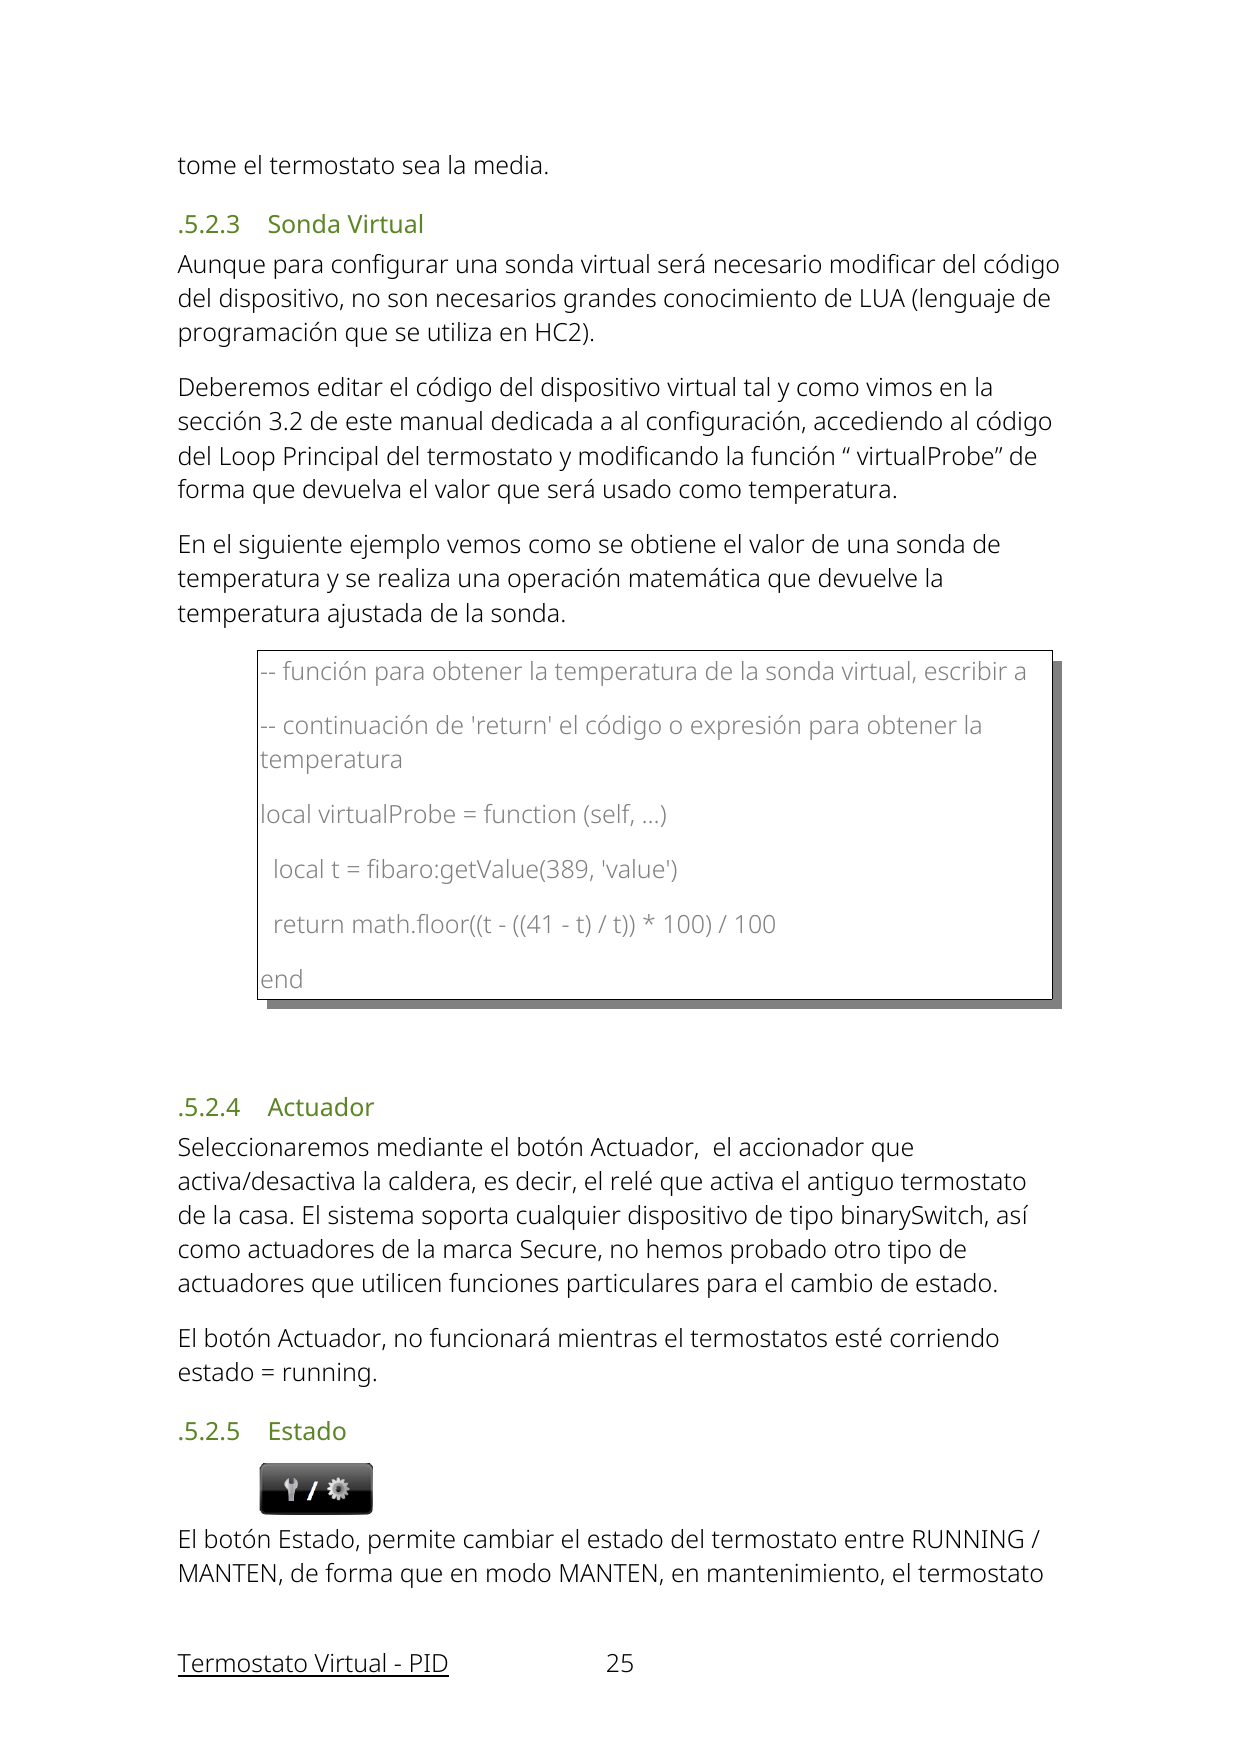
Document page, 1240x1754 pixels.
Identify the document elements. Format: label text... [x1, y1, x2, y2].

subtitle Sonda Virtual [177, 207, 1062, 241]
subtitle Actuador [177, 1089, 1062, 1123]
text Seleccionaremos mediante el botón Actuador, el accionador que activa/desactiva la caldera, es decir, el relé que activa el antiguo termostato de la casa. El sistema soporta cualquier dispositivo de tipo binarySwitch, así como actuadores de la marca Secure, no hemos probado otro tipo de actuadores que utilicen funciones particulares para el cambio de estado. [177, 1129, 1062, 1300]
text -- continuación de 'return' el código o expresión para obtener la temperatura [258, 705, 1052, 776]
text tome el termostato sea la media. [177, 148, 1062, 182]
picture [259, 1461, 377, 1522]
text El botón Estado, permite cambiar el estado del termostato entre RUNNING / MANTEN, de forma que en modo MANTEN, en mantenimiento, el termostato [177, 1454, 1062, 1590]
text return math.floor((t - ((41 - t) / t)) * 100) / 100 [258, 904, 1052, 941]
text end [258, 959, 1052, 999]
text local t = fibaro:getValue(389, 'value') [258, 849, 1052, 886]
text El botón Actuador, no funcionará mientras el termostatos esté corriendo estado = running. [177, 1321, 1062, 1389]
text Aunque para configurar una sonda virtual será necesario modificar del código del dispositivo, no son necesarios grandes conocimiento de LUA (lenguaje de programación que se utiliza en HC2). [177, 247, 1062, 349]
text Deberemos editar el código del dispositivo virtual tal y como vimos en la sección 3.2 de este manual dedicada a al configuración, accediendo al código del Loop Principal del termostato y modificando la función “ virtualProbe” de forma que devuelva el valor que será usado como temperatura. [177, 370, 1062, 506]
text -- función para obtener la temperatura de la sonda virtual, escribir a [258, 651, 1052, 687]
text local virtualProbe = function (self, ...) [258, 794, 1052, 831]
subtitle Estado [177, 1414, 1062, 1448]
text En el siguiente ejemplo vemos como se obtiene el valor de una sonda de temperatura y se realiza una operación matemática que devuelve la temperatura ajustada de la sonda. [177, 527, 1062, 629]
